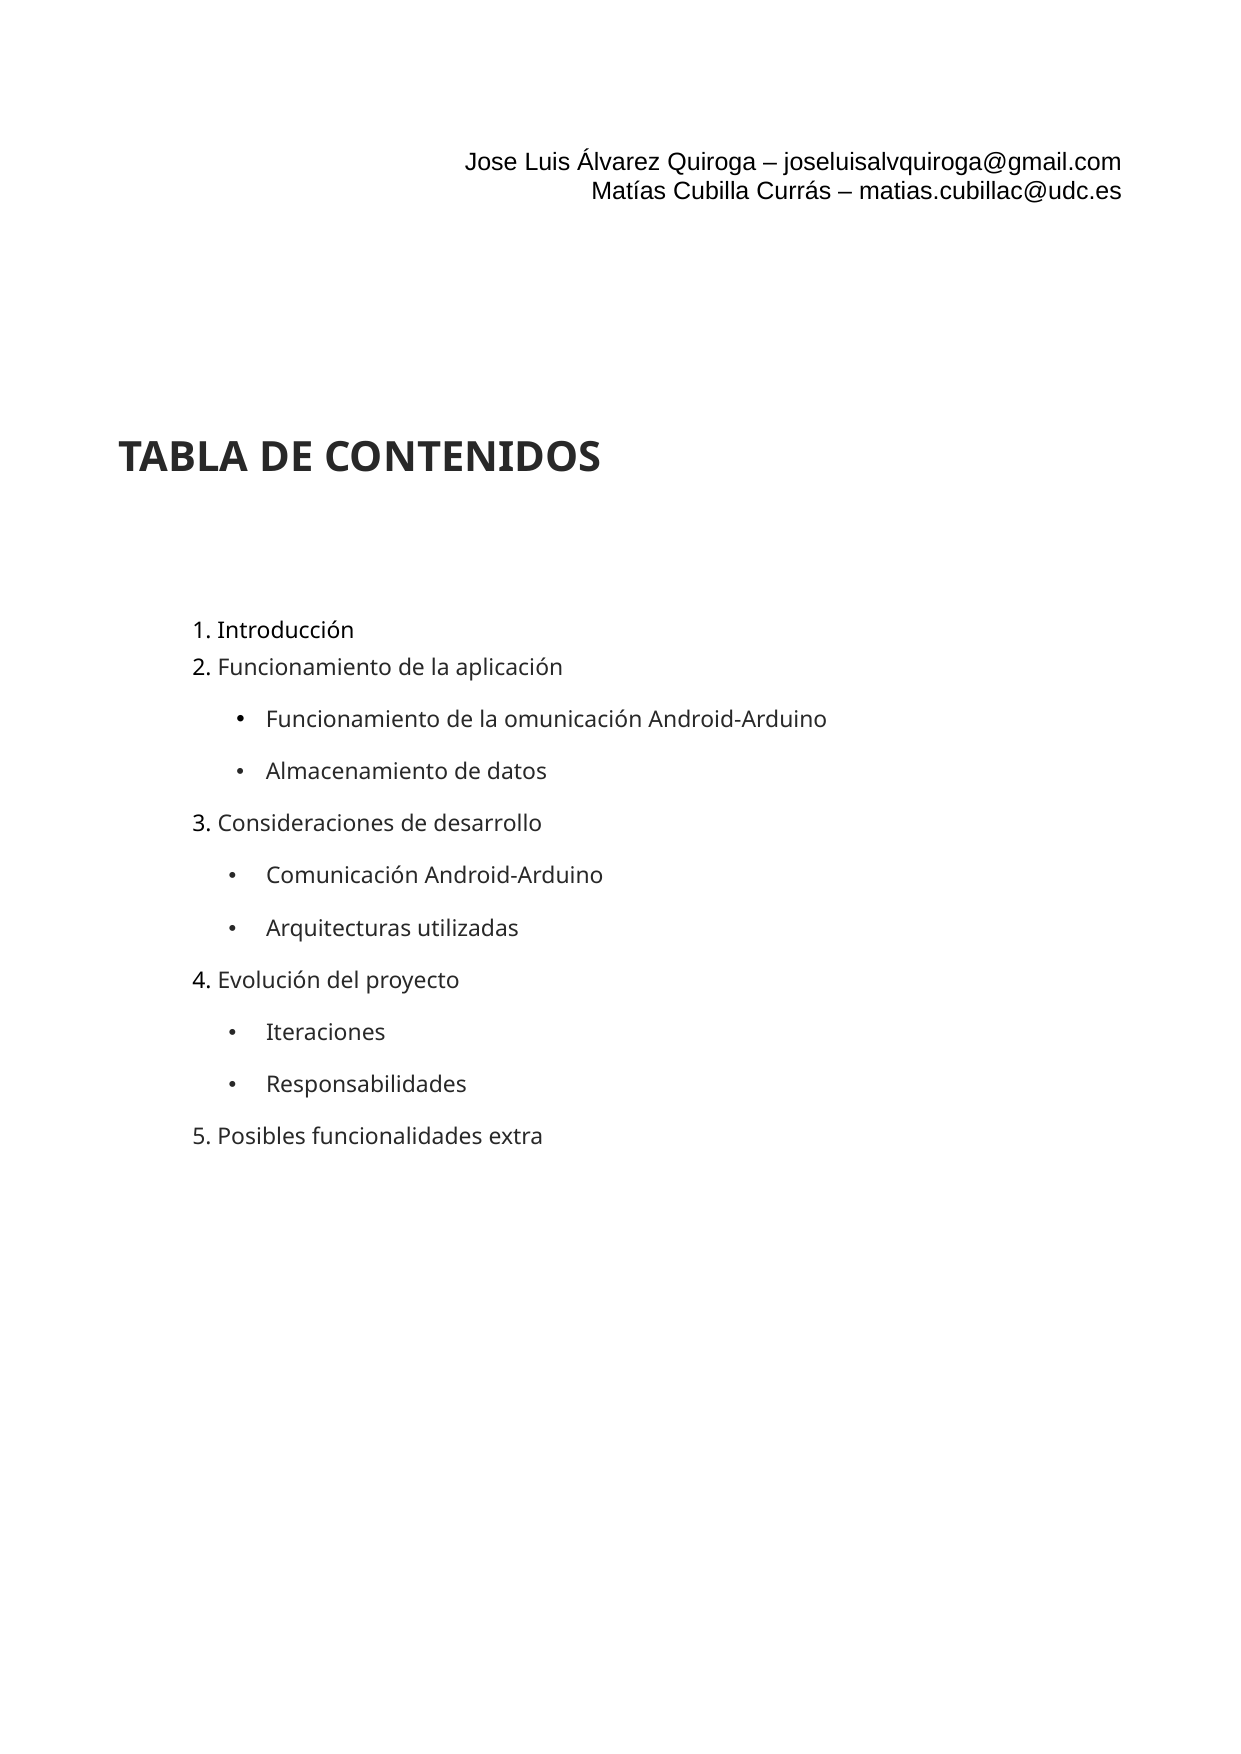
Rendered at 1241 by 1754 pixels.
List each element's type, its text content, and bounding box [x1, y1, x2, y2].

text Jose Luis Álvarez Quiroga – joseluisalvquiroga@gmail.com [118, 147, 1122, 176]
list Responsabilidades [228, 1068, 1122, 1099]
text Matías Cubilla Currás – matias.cubillac@udc.es [118, 176, 1122, 204]
text 5. Posibles funcionalidades extra [192, 1120, 1122, 1151]
text 4. Evolución del proyecto [192, 963, 1122, 995]
list Iteraciones [228, 1016, 1122, 1047]
list Funcionamiento de la omunicación Android-Arduino [236, 703, 1122, 734]
text 3. Consideraciones de desarrollo [192, 807, 1122, 838]
text 1. Introducción 2. Funcionamiento de la aplicación [192, 613, 1122, 682]
list Almacenamiento de datos [236, 755, 1122, 786]
list Arquitecturas utilizadas [228, 911, 1122, 943]
text TABLA DE CONTENIDOS [118, 427, 1122, 483]
list Comunicación Android-Arduino [228, 859, 1122, 891]
